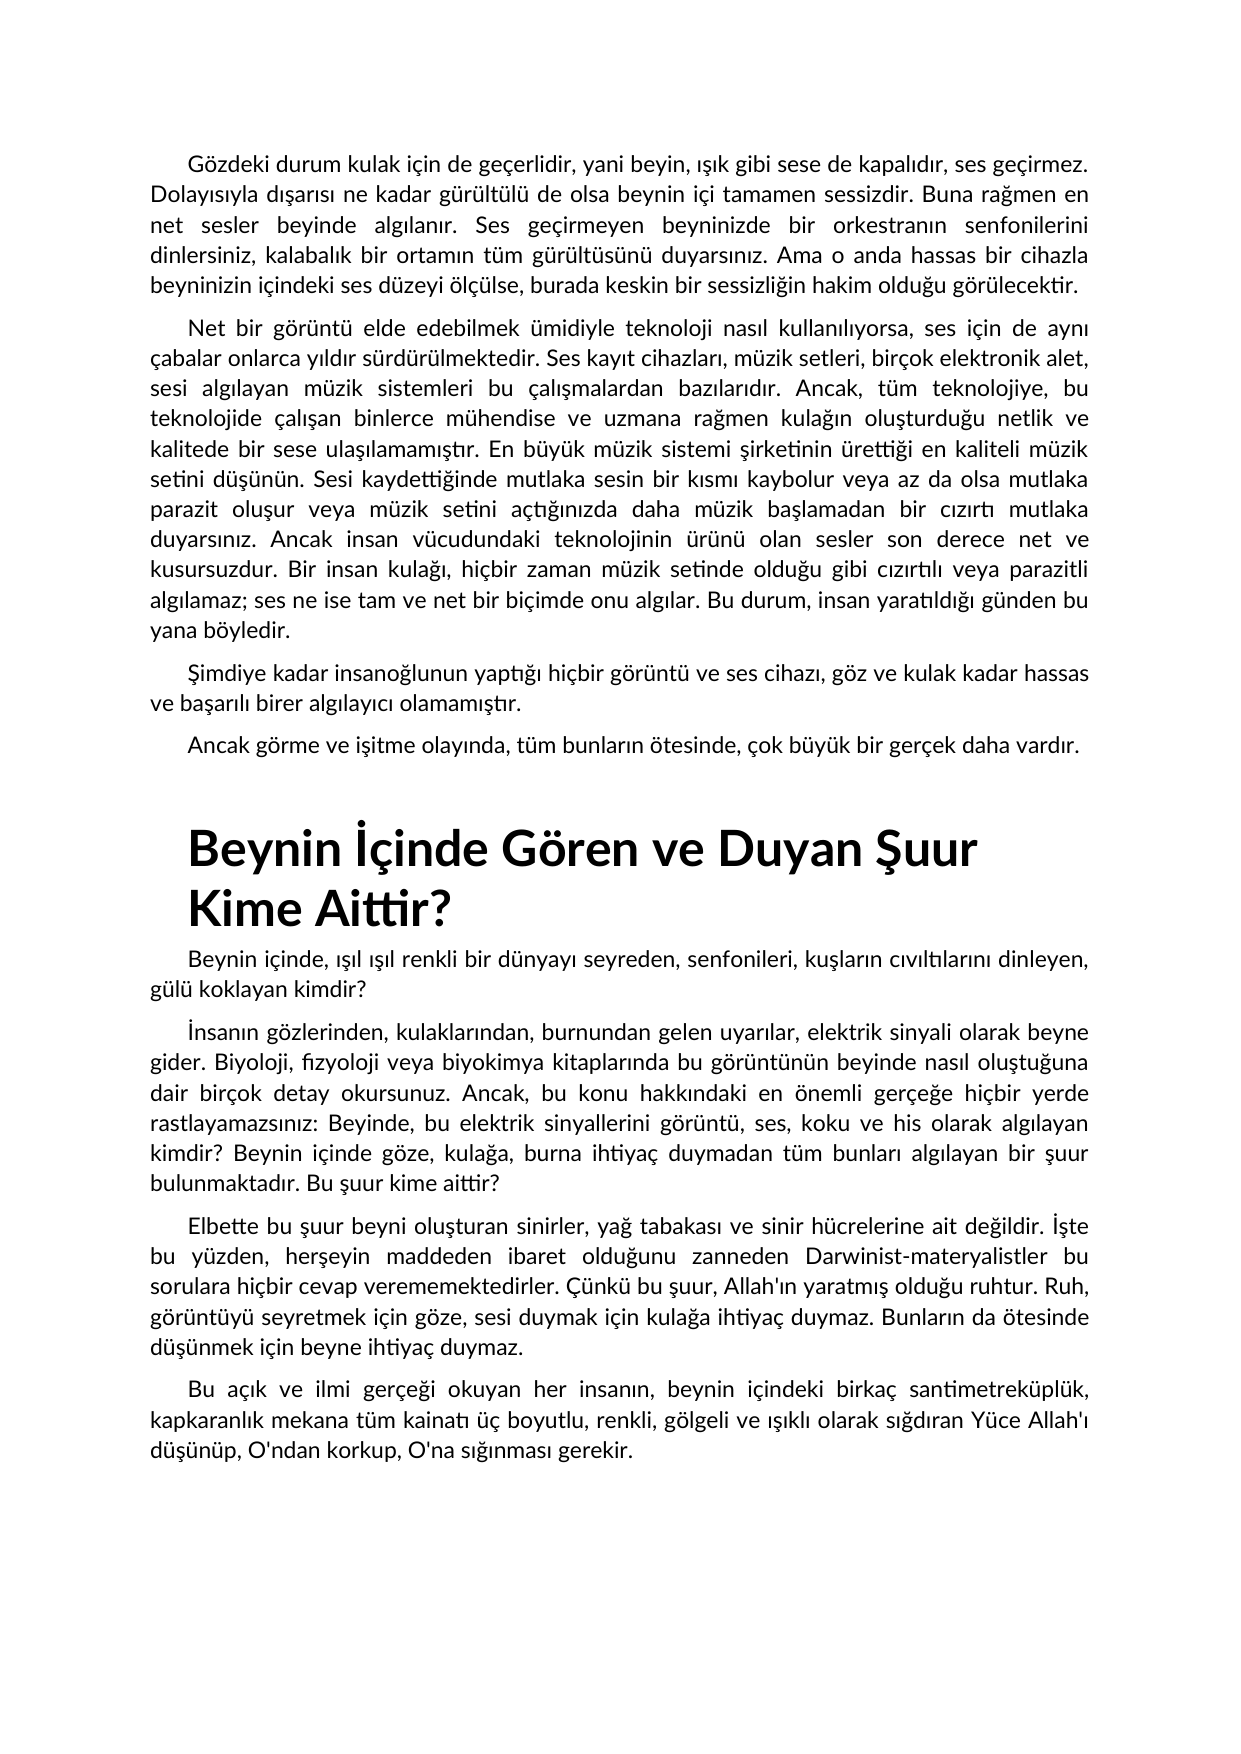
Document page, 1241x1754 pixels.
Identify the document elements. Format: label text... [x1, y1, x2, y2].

text İnsanın gözlerinden, kulaklarından, burnundan gelen uyarılar, elektrik sinyali olarak beyne gider. Biyoloji, fizyoloji veya biyokimya kitaplarında bu görüntünün beyinde nasıl oluştuğuna dair birçok detay okursunuz. Ancak, bu konu hakkındaki en önemli gerçeğe hiçbir yerde rastlayamazsınız: Beyinde, bu elektrik sinyallerini görüntü, ses, koku ve his olarak algılayan kimdir? Beynin içinde göze, kulağa, burna ihtiyaç duymadan tüm bunları algılayan bir şuur bulunmaktadır. Bu şuur kime aittir? [150, 1018, 1090, 1196]
text Elbette bu şuur beyni oluşturan sinirler, yağ tabakası ve sinir hücrelerine ait değildir. İşte bu yüzden, herşeyin maddeden ibaret olduğunu zanneden Darwinist-materyalistler bu sorulara hiçbir cevap verememektedirler. Çünkü bu şuur, Allah'ın yaratmış olduğu ruhtur. Ruh, görüntüyü seyretmek için göze, sesi duymak için kulağa ihtiyaç duymaz. Bunların da ötesinde düşünmek için beyne ihtiyaç duymaz. [150, 1212, 1090, 1360]
text Beynin içinde, ışıl ışıl renkli bir dünyayı seyreden, senfonileri, kuşların cıvıltılarını dinleyen, gülü koklayan kimdir? [150, 945, 1090, 1003]
text Şimdiye kadar insanoğlunun yaptığı hiçbir görüntü ve ses cihazı, göz ve kulak kadar hassas ve başarılı birer algılayıcı olamamıştır. [150, 658, 1090, 716]
subtitle Beynin İçinde Gören ve Duyan Şuur Kime Aittir? [187, 817, 1090, 937]
text Ancak görme ve işitme olayında, tüm bunların ötesinde, çok büyük bir gerçek daha vardır. [150, 731, 1090, 759]
text Bu açık ve ilmi gerçeği okuyan her insanın, beynin içindeki birkaç santimetreküplük, kapkaranlık mekana tüm kainatı üç boyutlu, renkli, gölgeli ve ışıklı olarak sığdıran Yüce Allah'ı düşünüp, O'ndan korkup, O'na sığınması gerekir. [150, 1375, 1090, 1463]
text Net bir görüntü elde edebilmek ümidiyle teknoloji nasıl kullanılıyorsa, ses için de aynı çabalar onlarca yıldır sürdürülmektedir. Ses kayıt cihazları, müzik setleri, birçok elektronik alet, sesi algılayan müzik sistemleri bu çalışmalardan bazılarıdır. Ancak, tüm teknolojiye, bu teknolojide çalışan binlerce mühendise ve uzmana rağmen kulağın oluşturduğu netlik ve kalitede bir sese ulaşılamamıştır. En büyük müzik sistemi şirketinin ürettiği en kaliteli müzik setini düşünün. Sesi kaydettiğinde mutlaka sesin bir kısmı kaybolur veya az da olsa mutlaka parazit oluşur veya müzik setini açtığınızda daha müzik başlamadan bir cızırtı mutlaka duyarsınız. Ancak insan vücudundaki teknolojinin ürünü olan sesler son derece net ve kusursuzdur. Bir insan kulağı, hiçbir zaman müzik setinde olduğu gibi cızırtılı veya parazitli algılamaz; ses ne ise tam ve net bir biçimde onu algılar. Bu durum, insan yaratıldığı günden bu yana böyledir. [150, 313, 1090, 643]
text Gözdeki durum kulak için de geçerlidir, yani beyin, ışık gibi sese de kapalıdır, ses geçirmez. Dolayısıyla dışarısı ne kadar gürültülü de olsa beynin içi tamamen sessizdir. Buna rağmen en net sesler beyinde algılanır. Ses geçirmeyen beyninizde bir orkestranın senfonilerini dinlersiniz, kalabalık bir ortamın tüm gürültüsünü duyarsınız. Ama o anda hassas bir cihazla beyninizin içindeki ses düzeyi ölçülse, burada keskin bir sessizliğin hakim olduğu görülecektir. [150, 150, 1090, 298]
